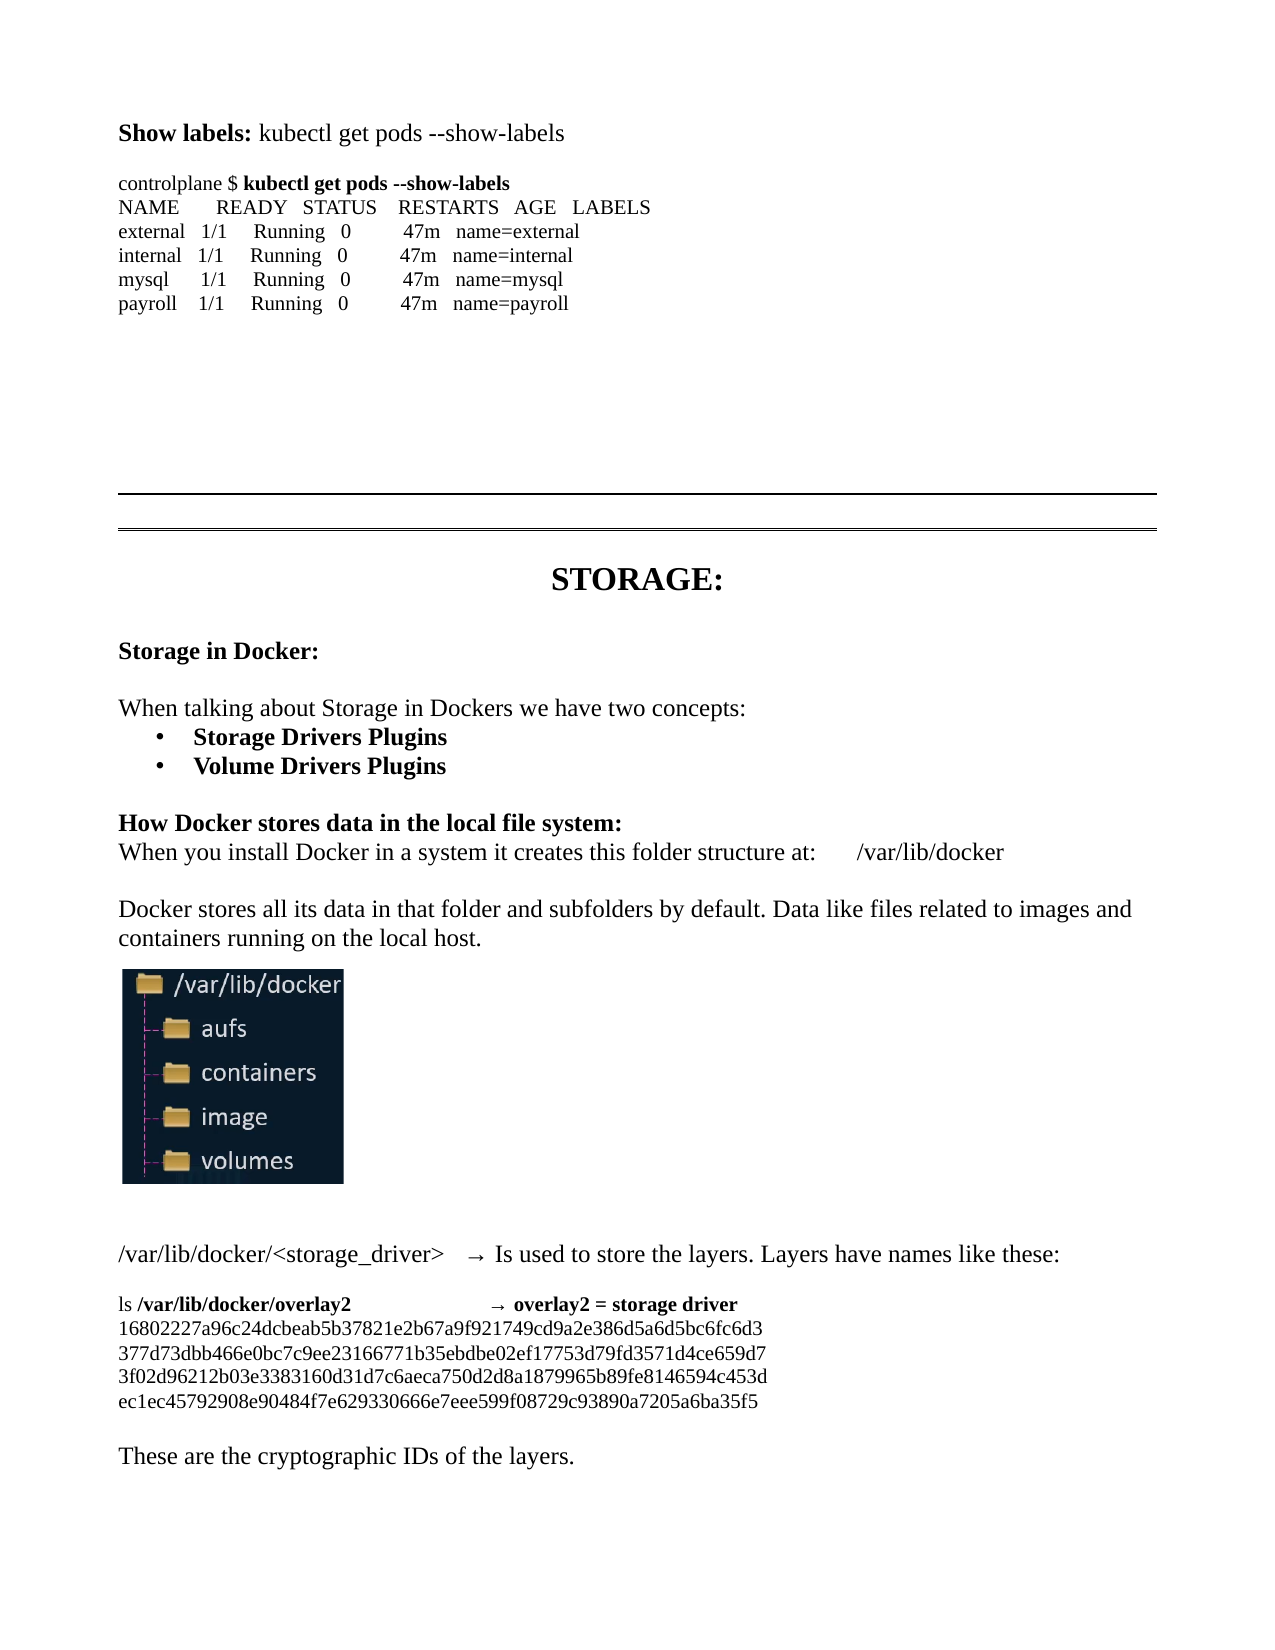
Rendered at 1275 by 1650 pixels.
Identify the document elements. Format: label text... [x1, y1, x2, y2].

text STORAGE: [118, 559, 1157, 597]
text NAME READY STATUS RESTARTS AGE LABELS [118, 195, 1157, 219]
text When you install Docker in a system it creates this folder structure at: /var/lib/docker [118, 837, 1157, 866]
list Volume Drivers Plugins [156, 751, 1157, 779]
text internal 1/1 Running 0 47m name=internal [118, 243, 1157, 267]
text controlplane $ kubectl get pods --show-labels [118, 171, 1157, 195]
text When talking about Storage in Dockers we have two concepts: [118, 693, 1157, 722]
text 377d73dbb466e0bc7c9ee23166771b35ebdbe02ef17753d79fd3571d4ce659d7 [118, 1340, 1157, 1364]
text 16802227a96c24dcbeab5b37821e2b67a9f921749cd9a2e386d5a6d5bc6fc6d3 [118, 1316, 1157, 1340]
text These are the cryptographic IDs of the layers. [118, 1441, 1157, 1470]
text mysql 1/1 Running 0 47m name=mysql [118, 267, 1157, 291]
text Storage in Docker: [118, 636, 1157, 664]
text Docker stores all its data in that folder and subfolders by default. Data like files related to images and containers running on the local host. [118, 894, 1157, 952]
list Storage Drivers Plugins [156, 722, 1157, 751]
text /var/lib/docker/<storage_driver> → Is used to store the layers. Layers have names like these: [118, 1239, 1157, 1268]
text ls /var/lib/docker/overlay2 → overlay2 = storage driver [118, 1292, 1157, 1316]
text How Docker stores data in the local file system: [118, 808, 1157, 837]
picture [122, 969, 344, 1184]
text external 1/1 Running 0 47m name=external [118, 219, 1157, 243]
text payroll 1/1 Running 0 47m name=payroll [118, 291, 1157, 315]
text Show labels: kubectl get pods --show-labels [118, 118, 1157, 147]
text ec1ec45792908e90484f7e629330666e7eee599f08729c93890a7205a6ba35f5 [118, 1388, 1157, 1413]
text 3f02d96212b03e3383160d31d7c6aeca750d2d8a1879965b89fe8146594c453d [118, 1364, 1157, 1388]
